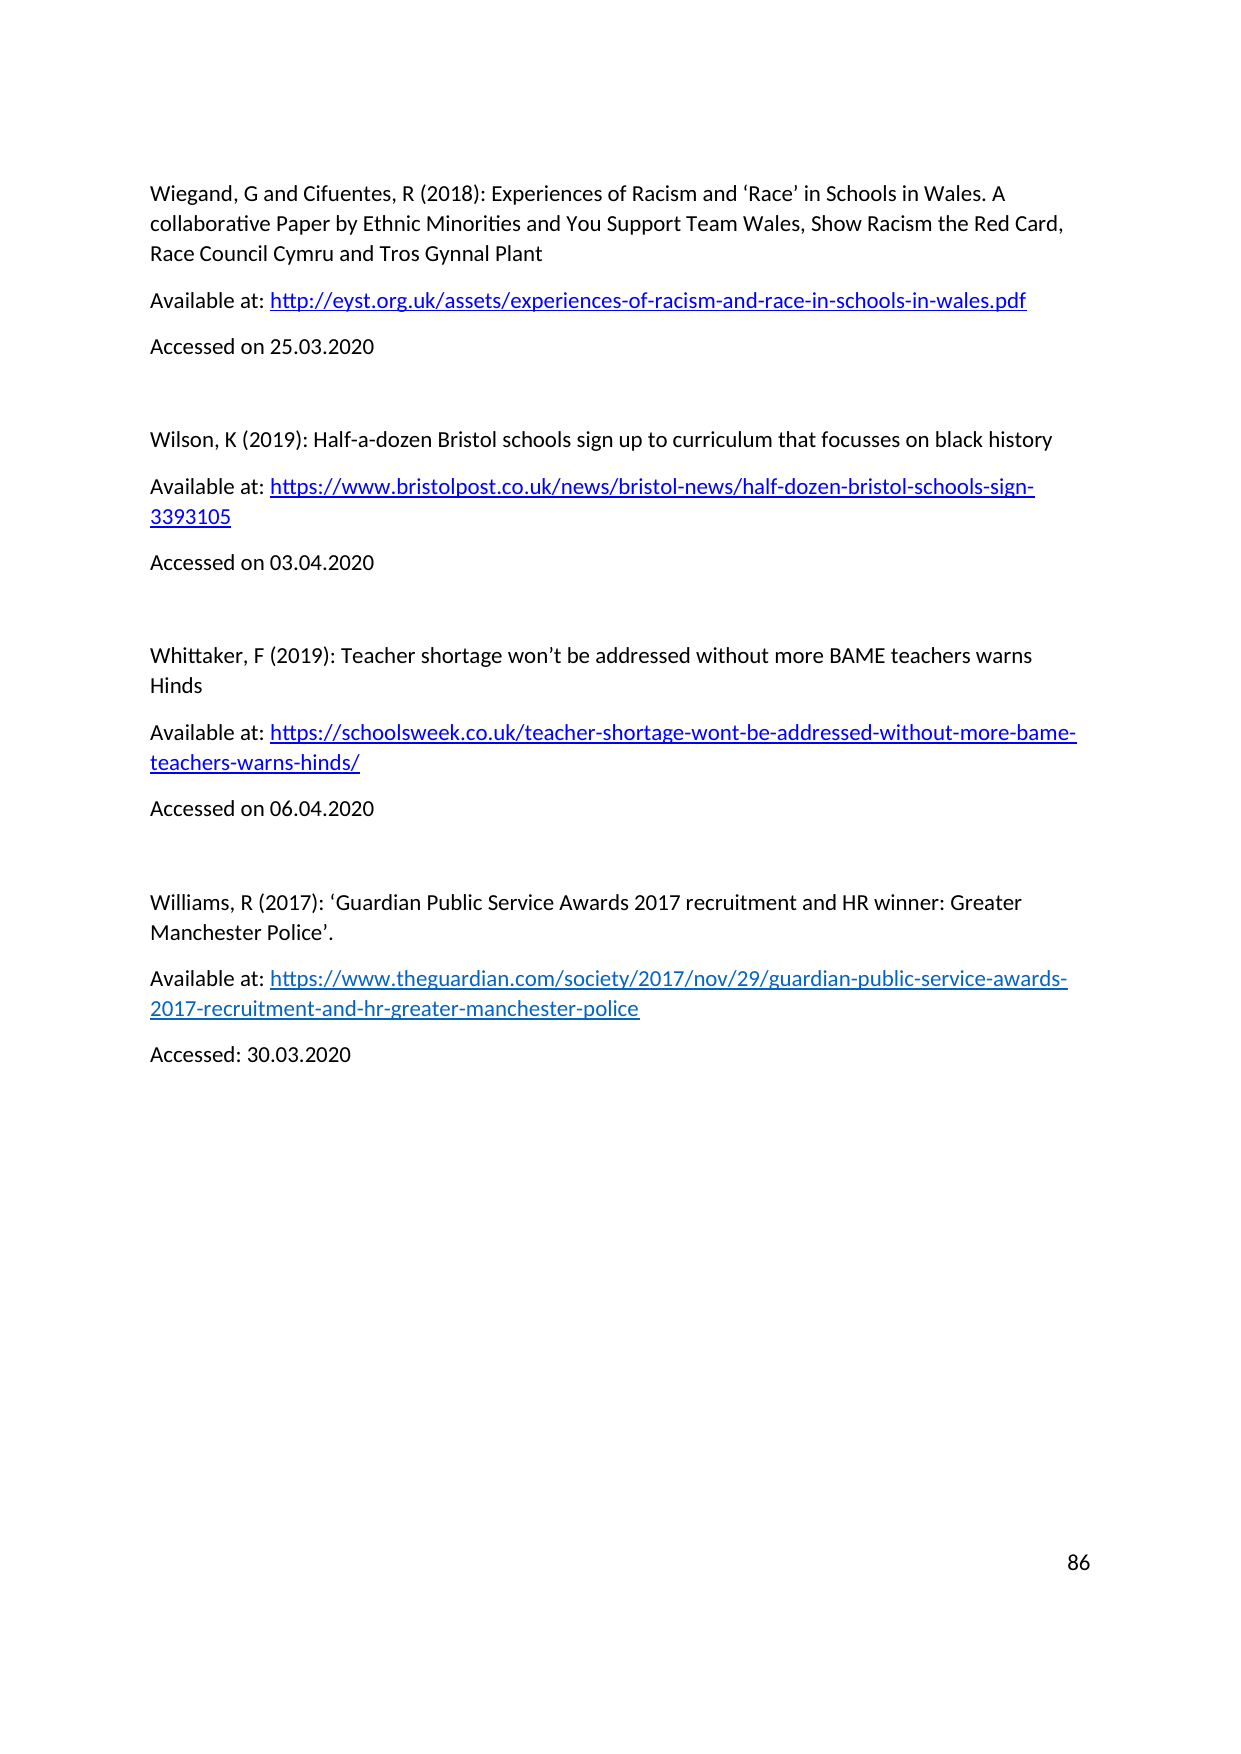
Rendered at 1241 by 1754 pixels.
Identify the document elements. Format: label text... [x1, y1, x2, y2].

text Whittaker, F (2019): Teacher shortage won’t be addressed without more BAME teachers warns Hinds [150, 642, 1090, 699]
text Available at: http://eyst.org.uk/assets/experiences-of-racism-and-race-in-schools-in-wales.pdf [150, 286, 1090, 314]
text Williams, R (2017): ‘Guardian Public Service Awards 2017 recruitment and HR winner: Greater Manchester Police’. [150, 888, 1090, 946]
text Available at: https://www.bristolpost.co.uk/news/bristol-news/half-dozen-bristol-schools-sign-3393105 [150, 472, 1090, 530]
text Accessed: 30.03.2020 [150, 1041, 1090, 1069]
text Accessed on 25.03.2020 [150, 332, 1090, 360]
text Wiegand, G and Cifuentes, R (2018): Experiences of Racism and ‘Race’ in Schools in Wales. A collaborative Paper by Ethnic Minorities and You Support Team Wales, Show Racism the Red Card, Race Council Cymru and Tros Gynnal Plant [150, 179, 1090, 267]
text Accessed on 03.04.2020 [150, 548, 1090, 577]
text Accessed on 06.04.2020 [150, 794, 1090, 823]
text Wilson, K (2019): Half-a-dozen Bristol schools sign up to curriculum that focusses on black history [150, 426, 1090, 453]
text Available at: https://schoolsweek.co.uk/teacher-shortage-wont-be-addressed-without-more-bame-teachers-warns-hinds/ [150, 718, 1090, 776]
text Available at: https://www.theguardian.com/society/2017/nov/29/guardian-public-service-awards-2017-recruitment-and-hr-greater-manchester-police [150, 964, 1090, 1022]
